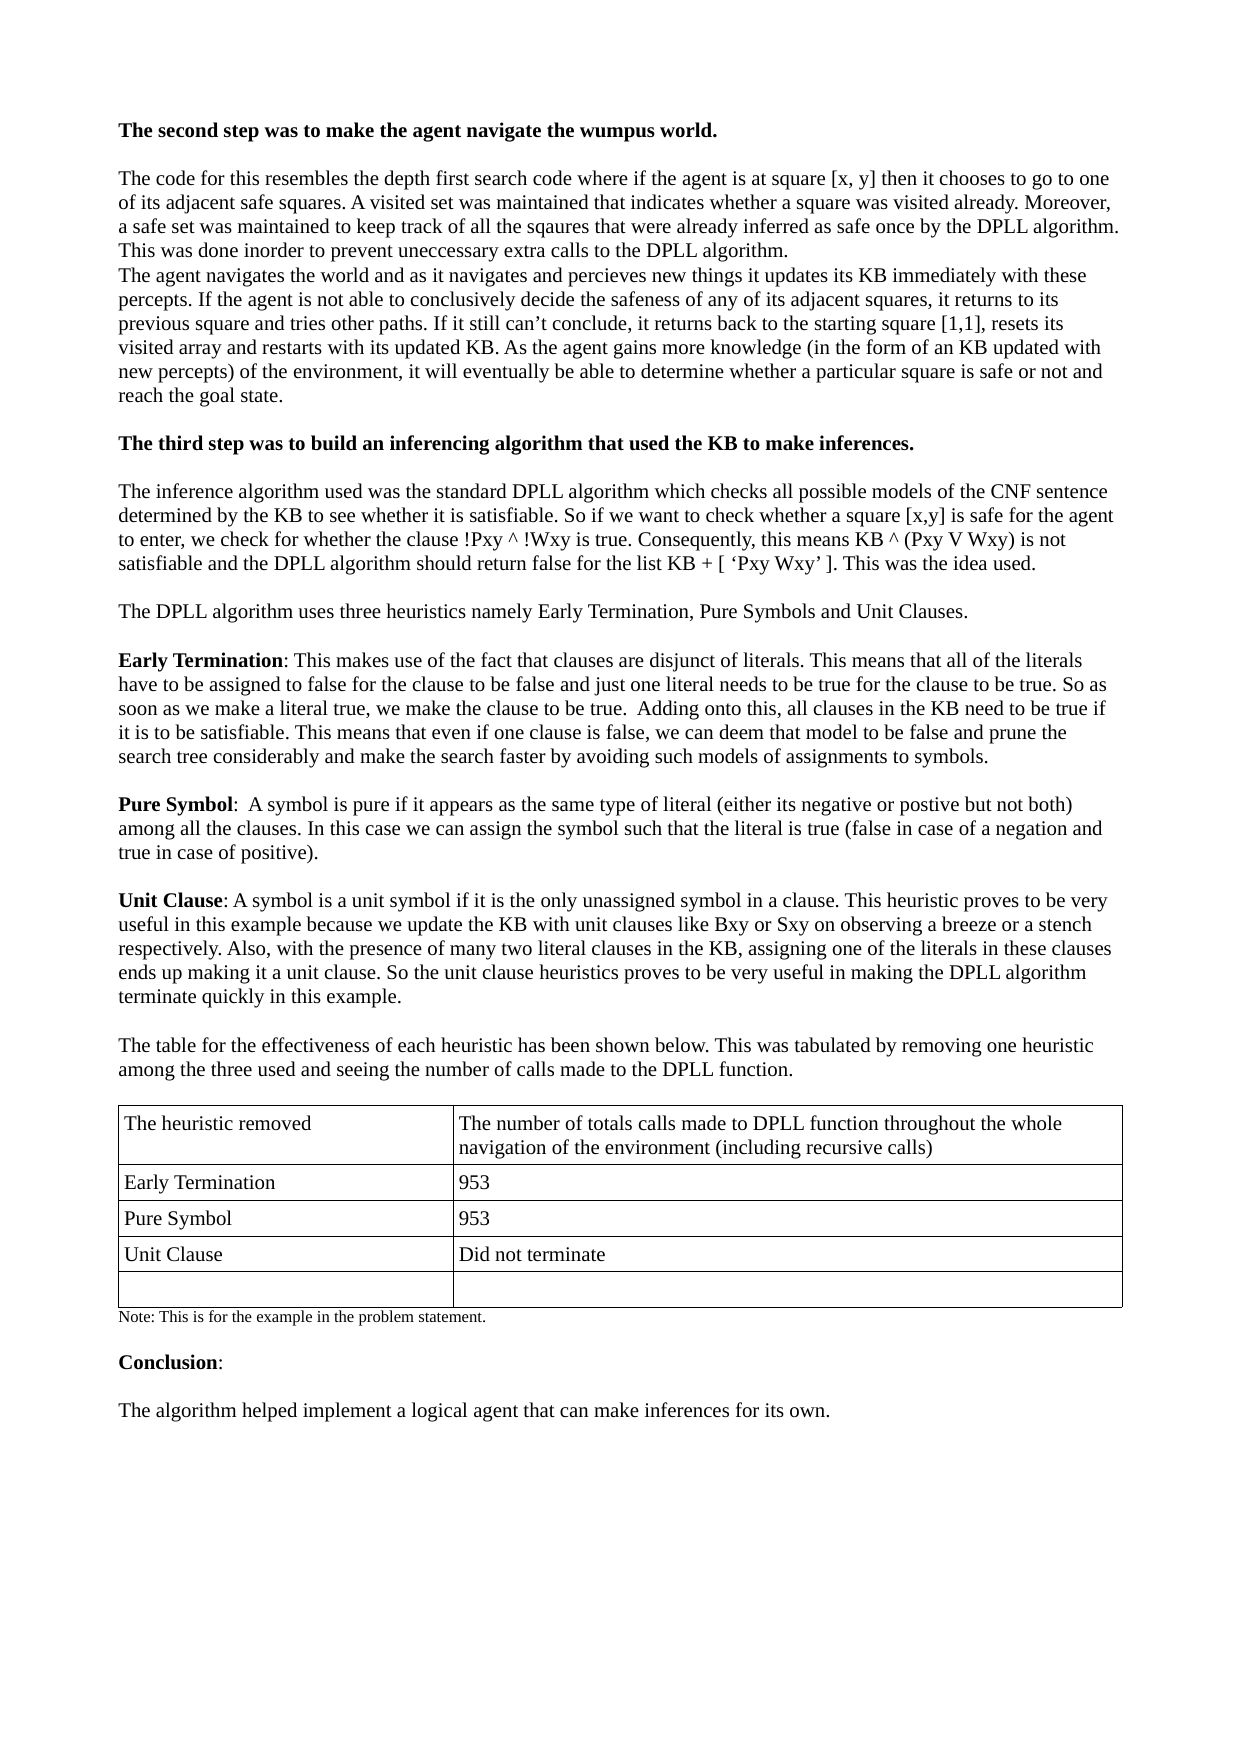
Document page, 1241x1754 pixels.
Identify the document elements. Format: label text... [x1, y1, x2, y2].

text The code for this resembles the depth first search code where if the agent is at square [x, y] then it chooses to go to one of its adjacent safe squares. A visited set was maintained that indicates whether a square was visited already. Moreover, a safe set was maintained to keep track of all the sqaures that were already inferred as safe once by the DPLL algorithm. This was done inorder to prevent uneccessary extra calls to the DPLL algorithm. [118, 166, 1122, 262]
text The second step was to make the agent navigate the wumpus world. [118, 118, 1122, 142]
text The DPLL algorithm uses three heuristics namely Early Termination, Pure Symbols and Unit Clauses. [118, 599, 1122, 623]
text Pure Symbol: A symbol is pure if it appears as the same type of literal (either its negative or postive but not both) among all the clauses. In this case we can assign the symbol such that the literal is true (false in case of a negation and true in case of positive). [118, 792, 1122, 864]
table_cell [119, 1272, 453, 1307]
table_cell Unit Clause [119, 1237, 453, 1271]
text Note: This is for the example in the problem statement. [118, 1308, 1122, 1326]
text Early Termination: This makes use of the fact that clauses are disjunct of literals. This means that all of the literals have to be assigned to false for the clause to be false and just one literal needs to be true for the clause to be true. So as soon as we make a literal true, we make the clause to be true. Adding onto this, all clauses in the KB need to be true if it is to be satisfiable. This means that even if one clause is false, we can deem that model to be false and prune the search tree considerably and make the search faster by avoiding such models of assignments to symbols. [118, 647, 1122, 768]
table_cell Did not terminate [454, 1237, 1122, 1271]
table_cell [454, 1272, 1122, 1307]
text The algorithm helped implement a logical agent that can make inferences for its own. [118, 1398, 1122, 1422]
table_cell Early Termination [119, 1165, 453, 1200]
table_header The number of totals calls made to DPLL function throughout the whole navigation of the environment (including recursive calls) [454, 1106, 1122, 1164]
table_cell Pure Symbol [119, 1201, 453, 1236]
text The table for the effectiveness of each heuristic has been shown below. This was tabulated by removing one heuristic among the three used and seeing the number of calls made to the DPLL function. [118, 1032, 1122, 1081]
table_cell 953 [454, 1165, 1122, 1200]
table_cell 953 [454, 1201, 1122, 1236]
table_header The heuristic removed [119, 1106, 453, 1164]
text Conclusion: [118, 1350, 1122, 1374]
text Unit Clause: A symbol is a unit symbol if it is the only unassigned symbol in a clause. This heuristic proves to be very useful in this example because we update the KB with unit clauses like Bxy or Sxy on observing a breeze or a stench respectively. Also, with the presence of many two literal clauses in the KB, assigning one of the literals in these clauses ends up making it a unit clause. So the unit clause heuristics proves to be very useful in making the DPLL algorithm terminate quickly in this example. [118, 888, 1122, 1008]
text The agent navigates the world and as it navigates and percieves new things it updates its KB immediately with these percepts. If the agent is not able to conclusively decide the safeness of any of its adjacent squares, it returns to its previous square and tries other paths. If it still can’t conclude, it returns back to the starting square [1,1], resets its visited array and restarts with its updated KB. As the agent gains more knowledge (in the form of an KB updated with new percepts) of the environment, it will eventually be able to determine whether a particular square is safe or not and reach the goal state. [118, 262, 1122, 407]
text The third step was to build an inferencing algorithm that used the KB to make inferences. [118, 431, 1122, 455]
text The inference algorithm used was the standard DPLL algorithm which checks all possible models of the CNF sentence determined by the KB to see whether it is satisfiable. So if we want to check whether a square [x,y] is safe for the agent to enter, we check for whether the clause !Pxy ^ !Wxy is true. Consequently, this means KB ^ (Pxy V Wxy) is not satisfiable and the DPLL algorithm should return false for the list KB + [ ‘Pxy Wxy’ ]. This was the idea used. [118, 479, 1122, 575]
